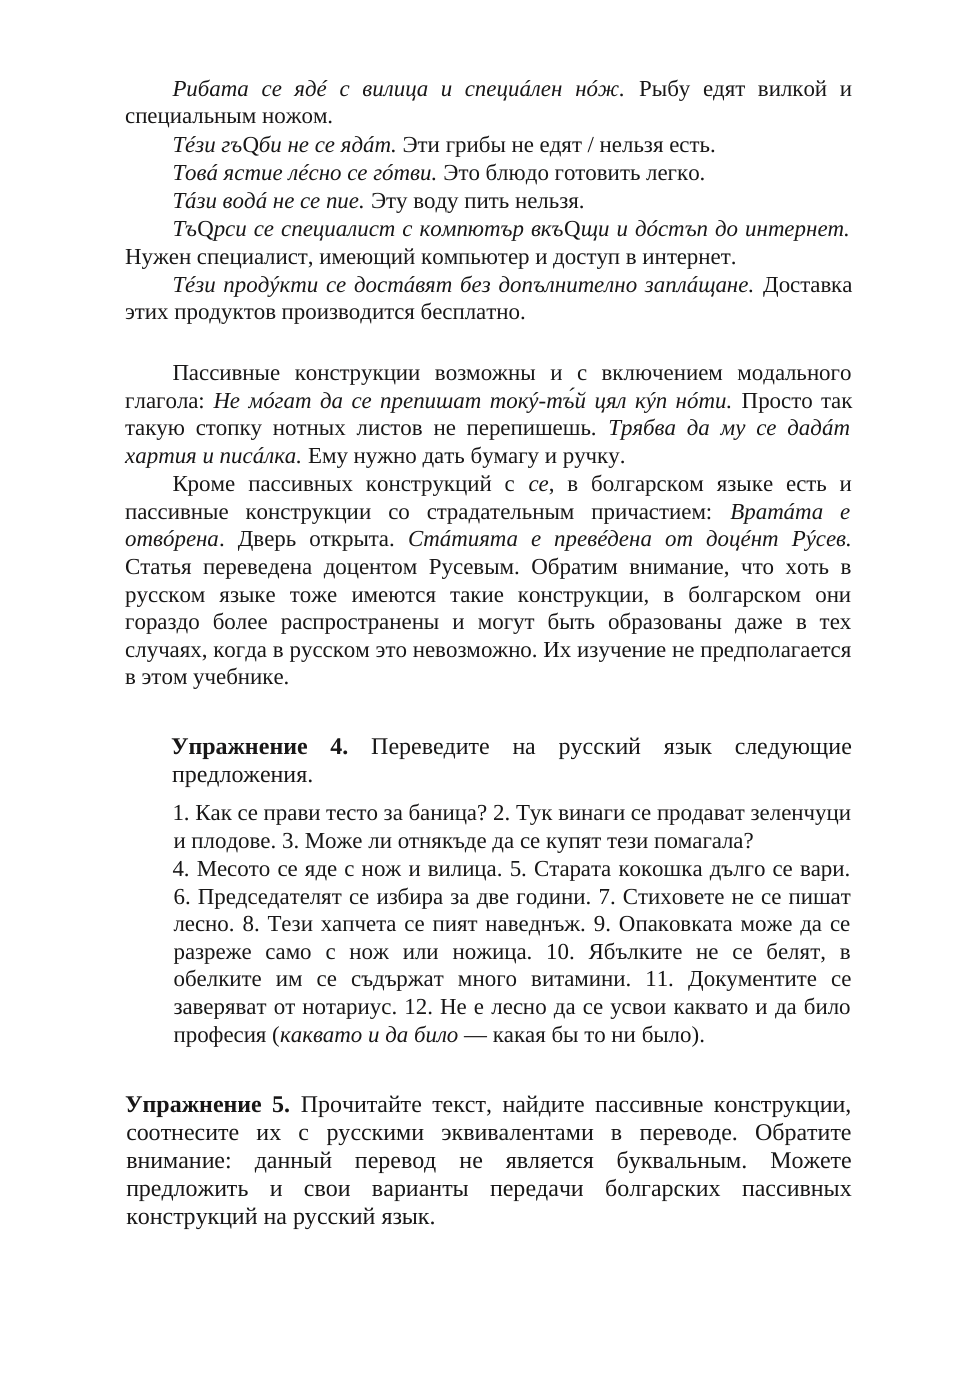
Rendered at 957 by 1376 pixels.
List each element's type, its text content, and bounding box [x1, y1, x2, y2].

text 1. Как се прави тесто за баница? 2. Тук винаги се продават зеленчуци и плодове. 3. Може ли отнякъде да се купят тези помагала? [172, 799, 852, 853]
text Тáзи водá не се пие. Эту воду пить нельзя. [172, 187, 852, 213]
text Упражнение 4. Переведите на русский язык следующие предложения. [171, 732, 852, 788]
text Тéзи гъQби не се ядáт. Эти грибы не едят / нельзя есть. [172, 131, 852, 157]
text Упражнение 5. Прочитайте текст, найдите пассивные конструкции, соотнесите их с русскими эквивалентами в переводе. Обратите внимание: данный перевод не является буквальным. Можете предложить и свои варианты передачи болгарских пассивных конструкций на русский язык. [125, 1090, 852, 1230]
text Рибата се ядé с вилица и специáлен нóж. Рыбу едят вилкой и специальным ножом. [125, 75, 852, 129]
text Товá ястие лéсно се гóтви. Это блюдо готовить легко. [172, 159, 852, 185]
text Пассивные конструкции возможны и с включением модального глагола: Не мóгат да се препишат токý-тъ́й цял кýп нóти. Просто так такую стопку нотных листов не перепишешь. Трябва да му се дадáт хартия и писáлка. Ему нужно дать бумагу и ручку. [125, 359, 852, 468]
text 4. Месото се яде с нож и вилица. 5. Старата кокошка дълго се вари. 6. Председателят се избира за две години. 7. Стиховете не се пишат лесно. 8. Тези хапчета се пият наведнъж. 9. Опаковката може да се разреже само с нож или ножица. 10. Ябълките не се белят, в обелките им се съдържат много витамини. 11. Документите се заверяват от нотариус. 12. Не е лесно да се усвои каквато и да било професия (каквато и да било — какая бы то ни было). [172, 855, 852, 1047]
text ТъQрси се специалист с компютър вкъQщи и дóстъп до интернет. Нужен специалист, имеющий компьютер и доступ в интернет. [125, 215, 852, 269]
text Кроме пассивных конструкций с се, в болгарском языке есть и пассивные конструкции со страдательным причастием: Вратáта е отвóрена. Дверь открыта. Стáтията е превéдена от доцéнт Рýсев. Статья переведена доцентом Русевым. Обратим внимание, что хоть в русском языке тоже имеются такие конструкции, в болгарском они гораздо более распространены и могут быть образованы даже в тех случаях, когда в русском это невозможно. Их изучение не предполагается в этом учебнике. [125, 470, 852, 690]
text Тéзи продýкти се достáвят без допълнително заплáщане. Доставка этих продуктов производится бесплатно. [125, 271, 852, 325]
